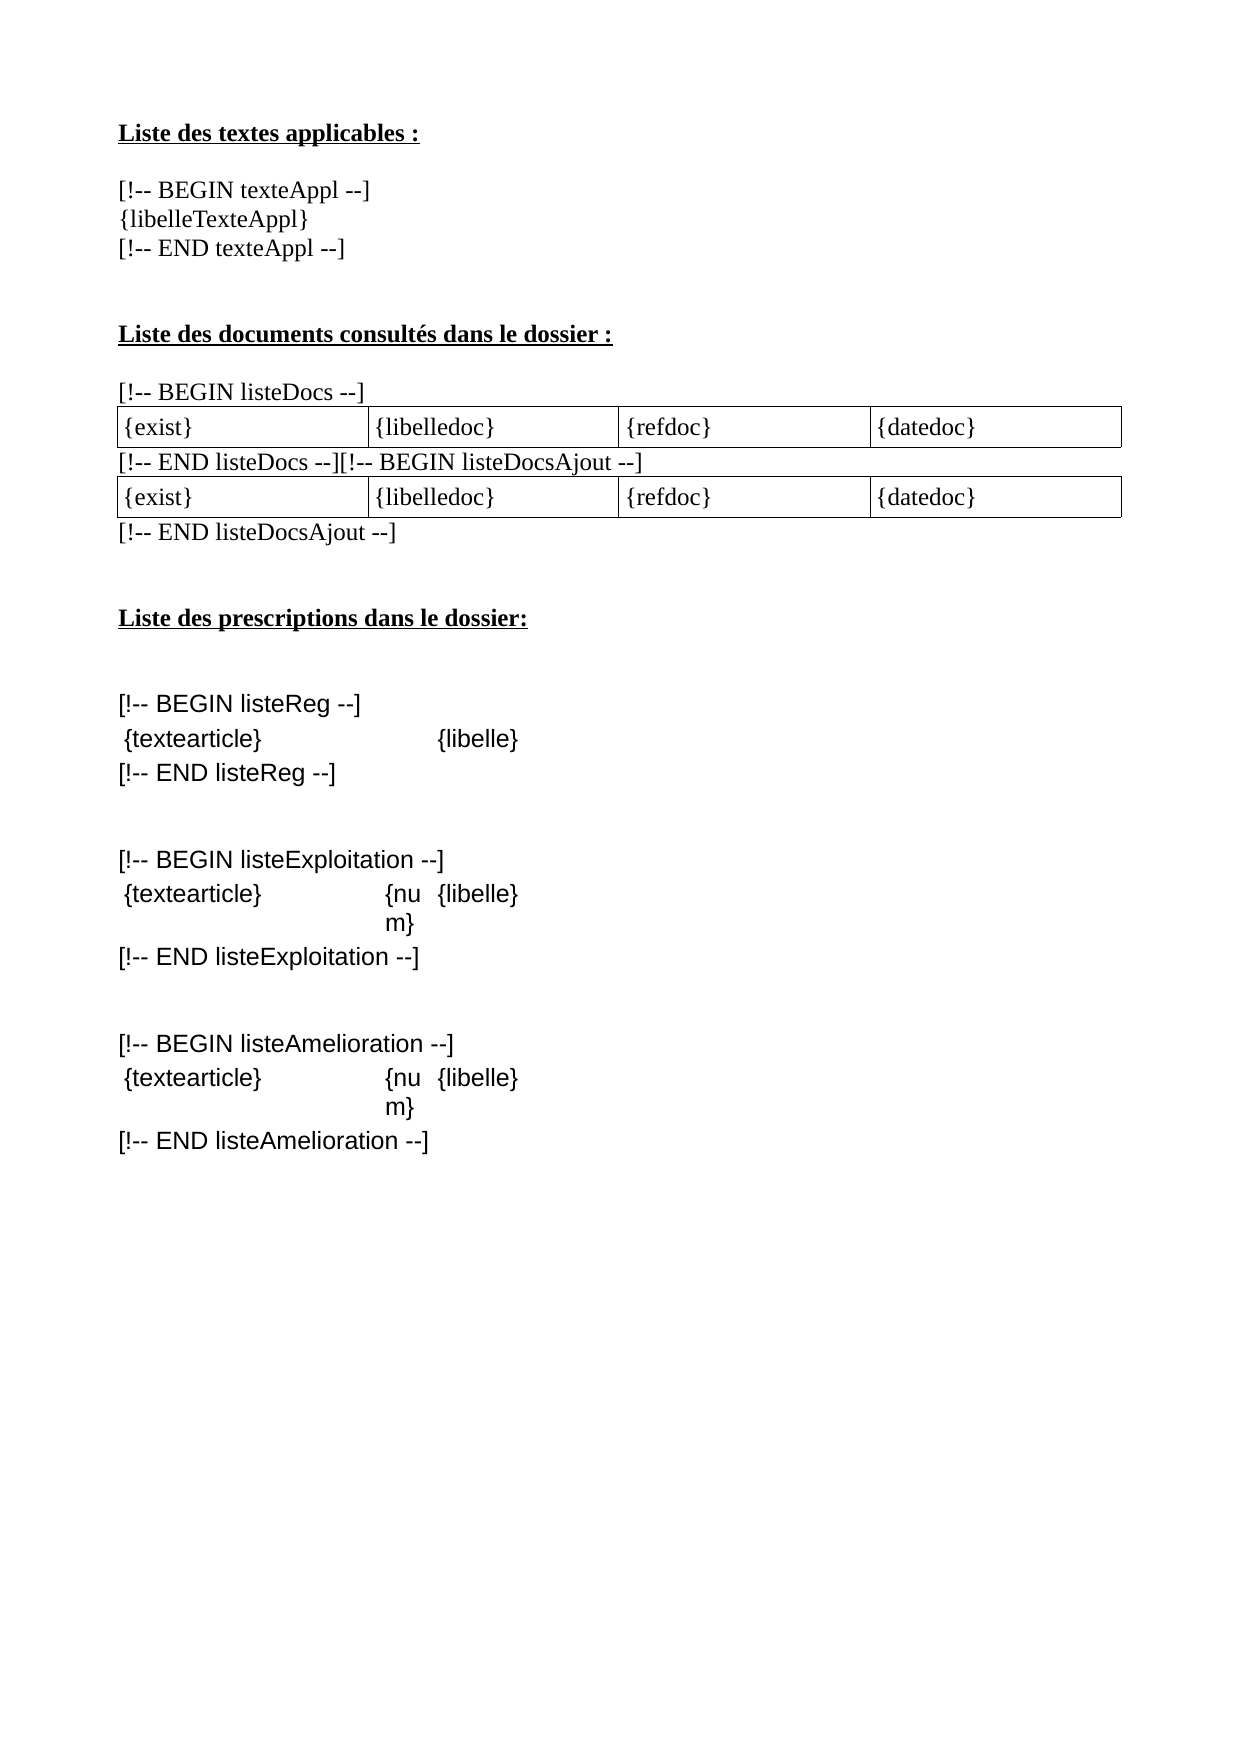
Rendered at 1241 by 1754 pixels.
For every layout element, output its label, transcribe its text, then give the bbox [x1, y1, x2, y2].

text [!-- END listeDocsAjout --] [118, 517, 1122, 546]
table_header {datedoc} [871, 407, 1121, 446]
text Liste des documents consultés dans le dossier : [118, 319, 1122, 348]
text [!-- BEGIN texteAppl --] [118, 176, 1122, 204]
table_header [379, 718, 432, 758]
table_header {datedoc} [871, 477, 1121, 516]
text [!-- BEGIN listeReg --] [118, 689, 1122, 718]
table_header {libelledoc} [369, 477, 618, 516]
table_header {num} [379, 873, 432, 942]
table_header {exist} [118, 407, 368, 446]
table_header {textearticle} [118, 1057, 379, 1126]
table_header {num} [379, 1057, 432, 1126]
text [!-- BEGIN listeAmelioration --] [118, 1028, 1122, 1057]
table_header {libelledoc} [369, 407, 618, 446]
text Liste des textes applicables : [118, 118, 1122, 147]
table_header {exist} [118, 477, 368, 516]
table_header {refdoc} [619, 407, 870, 446]
text [!-- END texteAppl --] [118, 233, 1122, 262]
table_header {textearticle} [118, 718, 379, 758]
text [!-- BEGIN listeDocs --] [118, 377, 1122, 406]
text [!-- END listeExploitation --] [118, 942, 1122, 971]
table_header {refdoc} [619, 477, 870, 516]
table_header {textearticle} [118, 873, 379, 942]
text [!-- BEGIN listeExploitation --] [118, 844, 1122, 873]
table_header {libelle} [432, 718, 1122, 758]
table_header {libelle} [432, 873, 1122, 942]
text Liste des prescriptions dans le dossier: [118, 603, 1122, 632]
table_header {libelle} [432, 1057, 1122, 1126]
text {libelleTexteAppl} [118, 204, 1122, 233]
text [!-- END listeReg --] [118, 758, 1122, 787]
text [!-- END listeDocs --][!-- BEGIN listeDocsAjout --] [118, 447, 1122, 476]
text [!-- END listeAmelioration --] [118, 1126, 1122, 1155]
